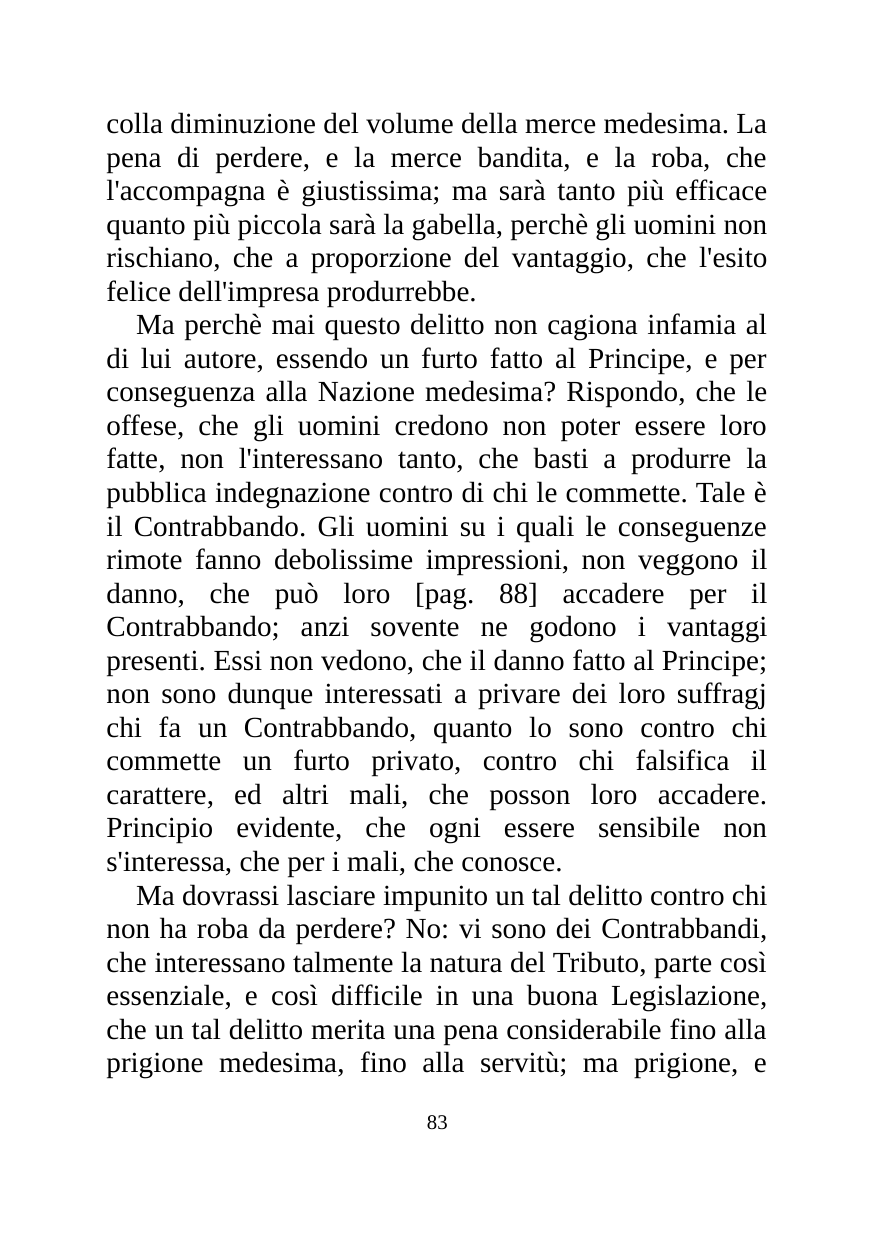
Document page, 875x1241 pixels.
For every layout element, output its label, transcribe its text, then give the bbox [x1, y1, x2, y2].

text colla diminuzione del volume della merce medesima. La pena di perdere, e la merce bandita, e la roba, che l'accompagna è giustissima; ma sarà tanto più efficace quanto più piccola sarà la gabella, perchè gli uomini non rischiano, che a proporzione del vantaggio, che l'esito felice dell'impresa produrrebbe. [106, 106, 768, 307]
text Ma perchè mai questo delitto non cagiona infamia al di lui autore, essendo un furto fatto al Principe, e per conseguenza alla Nazione medesima? Rispondo, che le offese, che gli uomini credono non poter essere loro fatte, non l'interessano tanto, che basti a produrre la pubblica indegnazione contro di chi le commette. Tale è il Contrabbando. Gli uomini su i quali le conseguenze rimote fanno debolissime impressioni, non veggono il danno, che può loro [pag. 88] accadere per il Contrabbando; anzi sovente ne godono i vantaggi presenti. Essi non vedono, che il danno fatto al Principe; non sono dunque interessati a privare dei loro suffragj chi fa un Contrabbando, quanto lo sono contro chi commette un furto privato, contro chi falsifica il carattere, ed altri mali, che posson loro accadere. Principio evidente, che ogni essere sensibile non s'interessa, che per i mali, che conosce. [106, 307, 768, 878]
text Ma dovrassi lasciare impunito un tal delitto contro chi non ha roba da perdere? No: vi sono dei Contrabbandi, che interessano talmente la natura del Tributo, parte così essenziale, e così difficile in una buona Legislazione, che un tal delitto merita una pena considerabile fino alla prigione medesima, fino alla servitù; ma prigione, e [106, 878, 768, 1079]
